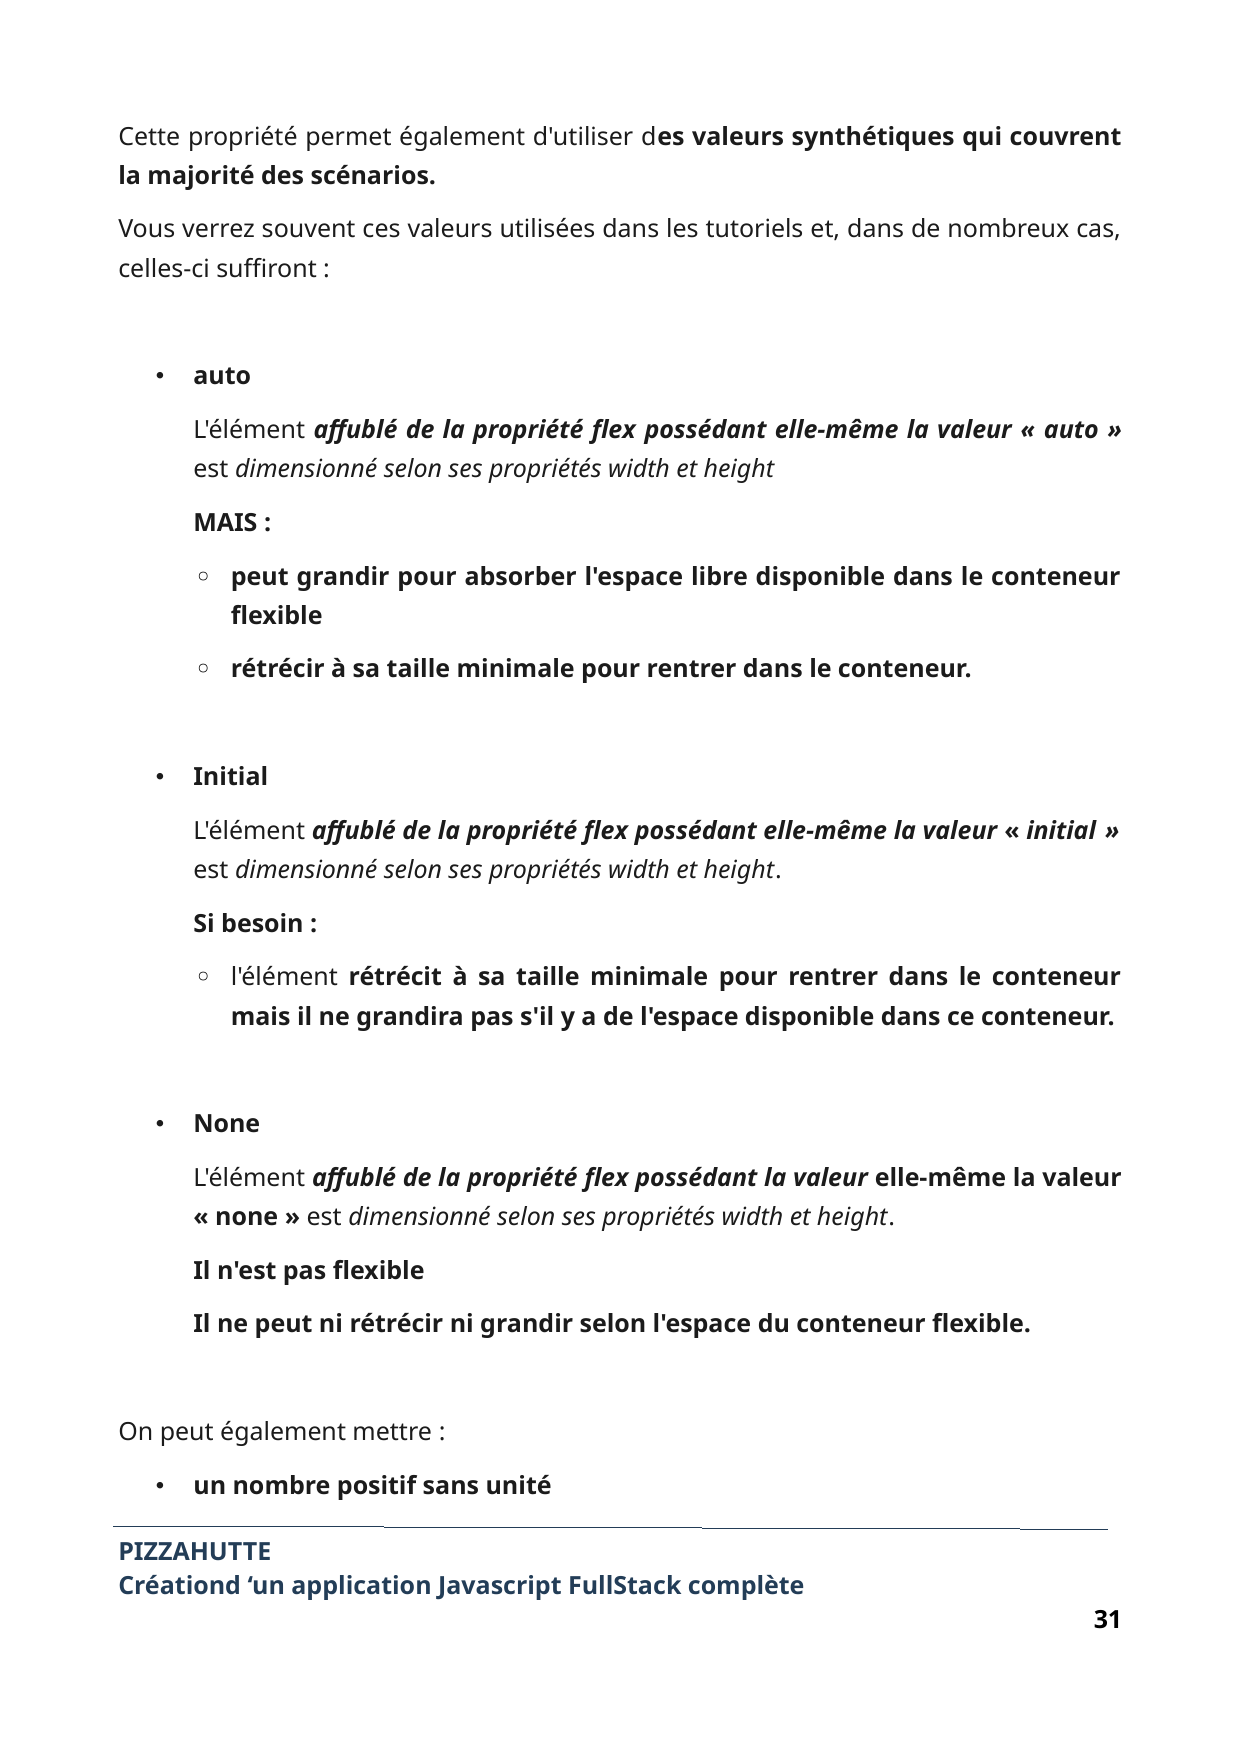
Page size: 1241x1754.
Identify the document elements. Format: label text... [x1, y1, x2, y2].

text Cette propriété permet également d'utiliser des valeurs synthétiques qui couvrent la majorité des scénarios. [118, 118, 1122, 191]
list Il n'est pas flexible [156, 1252, 1122, 1286]
text On peut également mettre : [118, 1413, 1122, 1448]
list rétrécir à sa taille minimale pour rentrer dans le conteneur. [193, 651, 1122, 685]
list Initial [156, 758, 1122, 793]
list peut grandir pour absorber l'espace libre disponible dans le conteneur flexible [193, 558, 1122, 631]
list l'élément rétrécit à sa taille minimale pour rentrer dans le conteneur mais il ne grandira pas s'il y a de l'espace disponible dans ce conteneur. [193, 959, 1122, 1032]
list un nombre positif sans unité [156, 1467, 1122, 1501]
text Vous verrez souvent ces valeurs utilisées dans les tutoriels et, dans de nombreux cas, celles-ci suffiront : [118, 211, 1122, 284]
list MAIS : [156, 504, 1122, 538]
list Si besoin : [156, 905, 1122, 939]
list None [156, 1106, 1122, 1140]
list Il ne peut ni rétrécir ni grandir selon l'espace du conteneur flexible. [156, 1306, 1122, 1340]
list L'élément affublé de la propriété flex possédant la valeur elle-même la valeur « none » est dimensionné selon ses propriétés width et height. [156, 1159, 1122, 1233]
list auto [156, 358, 1122, 392]
list L'élément affublé de la propriété flex possédant elle-même la valeur « auto » est dimensionné selon ses propriétés width et height [156, 411, 1122, 485]
list L'élément affublé de la propriété flex possédant elle-même la valeur « initial » est dimensionné selon ses propriétés width et height. [156, 812, 1122, 886]
